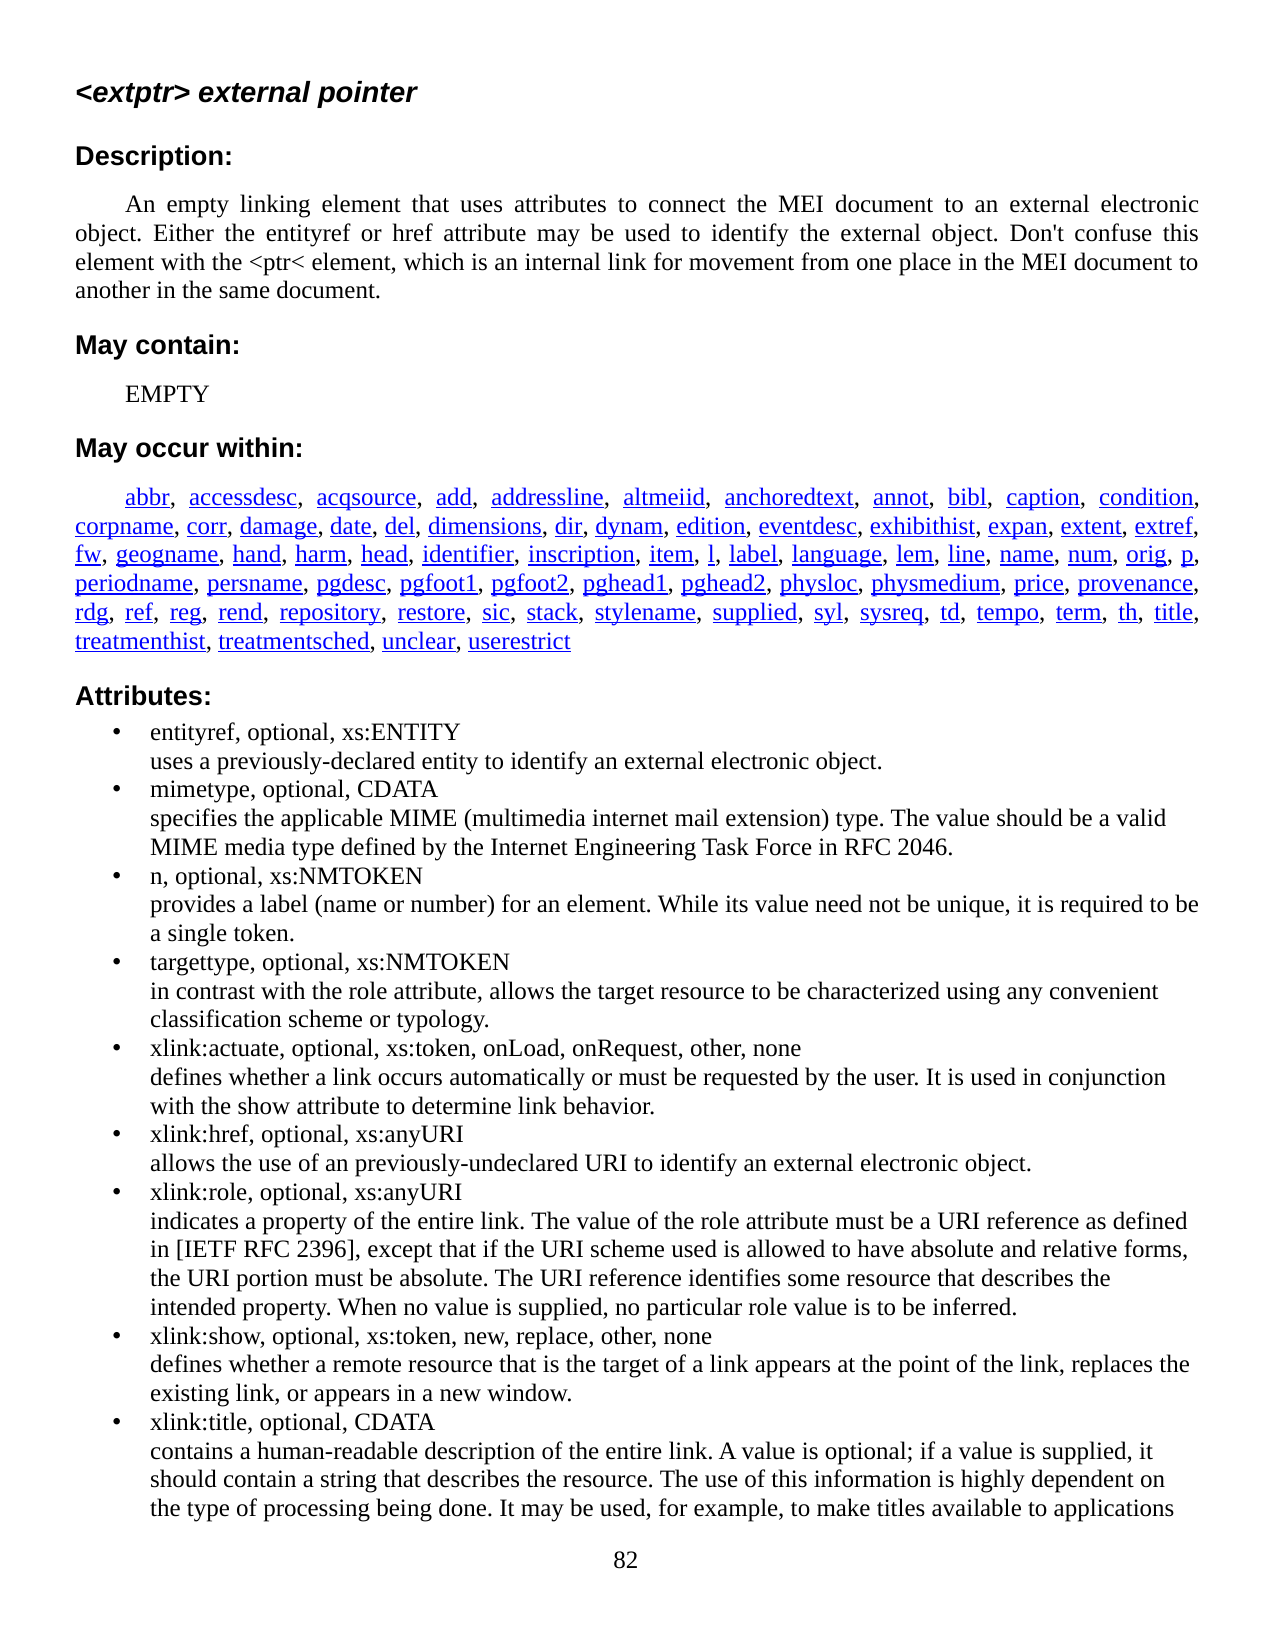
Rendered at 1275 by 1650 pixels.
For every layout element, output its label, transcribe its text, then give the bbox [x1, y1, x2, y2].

subtitle Attributes: [75, 679, 1200, 711]
list entityref, optional, xs:ENTITY uses a previously-declared entity to identify an external electronic object. [112, 717, 1200, 774]
subtitle May occur within: [75, 432, 1200, 464]
list mimetype, optional, CDATA specifies the applicable MIME (multimedia internet mail extension) type. The value should be a valid MIME media type defined by the Internet Engineering Task Force in RFC 2046. [112, 774, 1200, 861]
subtitle May contain: [75, 329, 1200, 361]
list xlink:role, optional, xs:anyURI indicates a property of the entire link. The value of the role attribute must be a URI reference as defined in [IETF RFC 2396], except that if the URI scheme used is allowed to have absolute and relative forms, the URI portion must be absolute. The URI reference identifies some resource that describes the intended property. When no value is supplied, no particular role value is to be inferred. [112, 1177, 1200, 1321]
list xlink:title, optional, CDATA contains a human-readable description of the entire link. A value is optional; if a value is supplied, it should contain a string that describes the resource. The use of this information is highly dependent on the type of processing being done. It may be used, for example, to make titles available to applications [112, 1407, 1200, 1522]
list xlink:show, optional, xs:token, new, replace, other, none defines whether a remote resource that is the target of a link appears at the point of the link, replaces the existing link, or appears in a new window. [112, 1321, 1200, 1407]
text abbr, accessdesc, acqsource, add, addressline, altmeiid, anchoredtext, annot, bibl, caption, condition, corpname, corr, damage, date, del, dimensions, dir, dynam, edition, eventdesc, exhibithist, expan, extent, extref, fw, geogname, hand, harm, head, identifier, inscription, item, l, label, language, lem, line, name, num, orig, p, periodname, persname, pgdesc, pgfoot1, pgfoot2, pghead1, pghead2, physloc, physmedium, price, provenance, rdg, ref, reg, rend, repository, restore, sic, stack, stylename, supplied, syl, sysreq, td, tempo, term, th, title, treatmenthist, treatmentsched, unclear, userestrict [75, 482, 1200, 654]
text EMPTY [75, 379, 1200, 407]
subtitle <extptr> external pointer [75, 75, 1200, 108]
list xlink:actuate, optional, xs:token, onLoad, onRequest, other, none defines whether a link occurs automatically or must be requested by the user. It is used in conjunction with the show attribute to determine link behavior. [112, 1033, 1200, 1119]
list xlink:href, optional, xs:anyURI allows the use of an previously-undeclared URI to identify an external electronic object. [112, 1119, 1200, 1177]
list targettype, optional, xs:NMTOKEN in contrast with the role attribute, allows the target resource to be characterized using any convenient classification scheme or typology. [112, 947, 1200, 1033]
list n, optional, xs:NMTOKEN provides a label (name or number) for an element. While its value need not be unique, it is required to be a single token. [112, 861, 1200, 947]
text An empty linking element that uses attributes to connect the MEI document to an external electronic object. Either the entityref or href attribute may be used to identify the external object. Don't confuse this element with the <ptr< element, which is an internal link for movement from one place in the MEI document to another in the same document. [75, 189, 1200, 304]
subtitle Description: [75, 140, 1200, 171]
